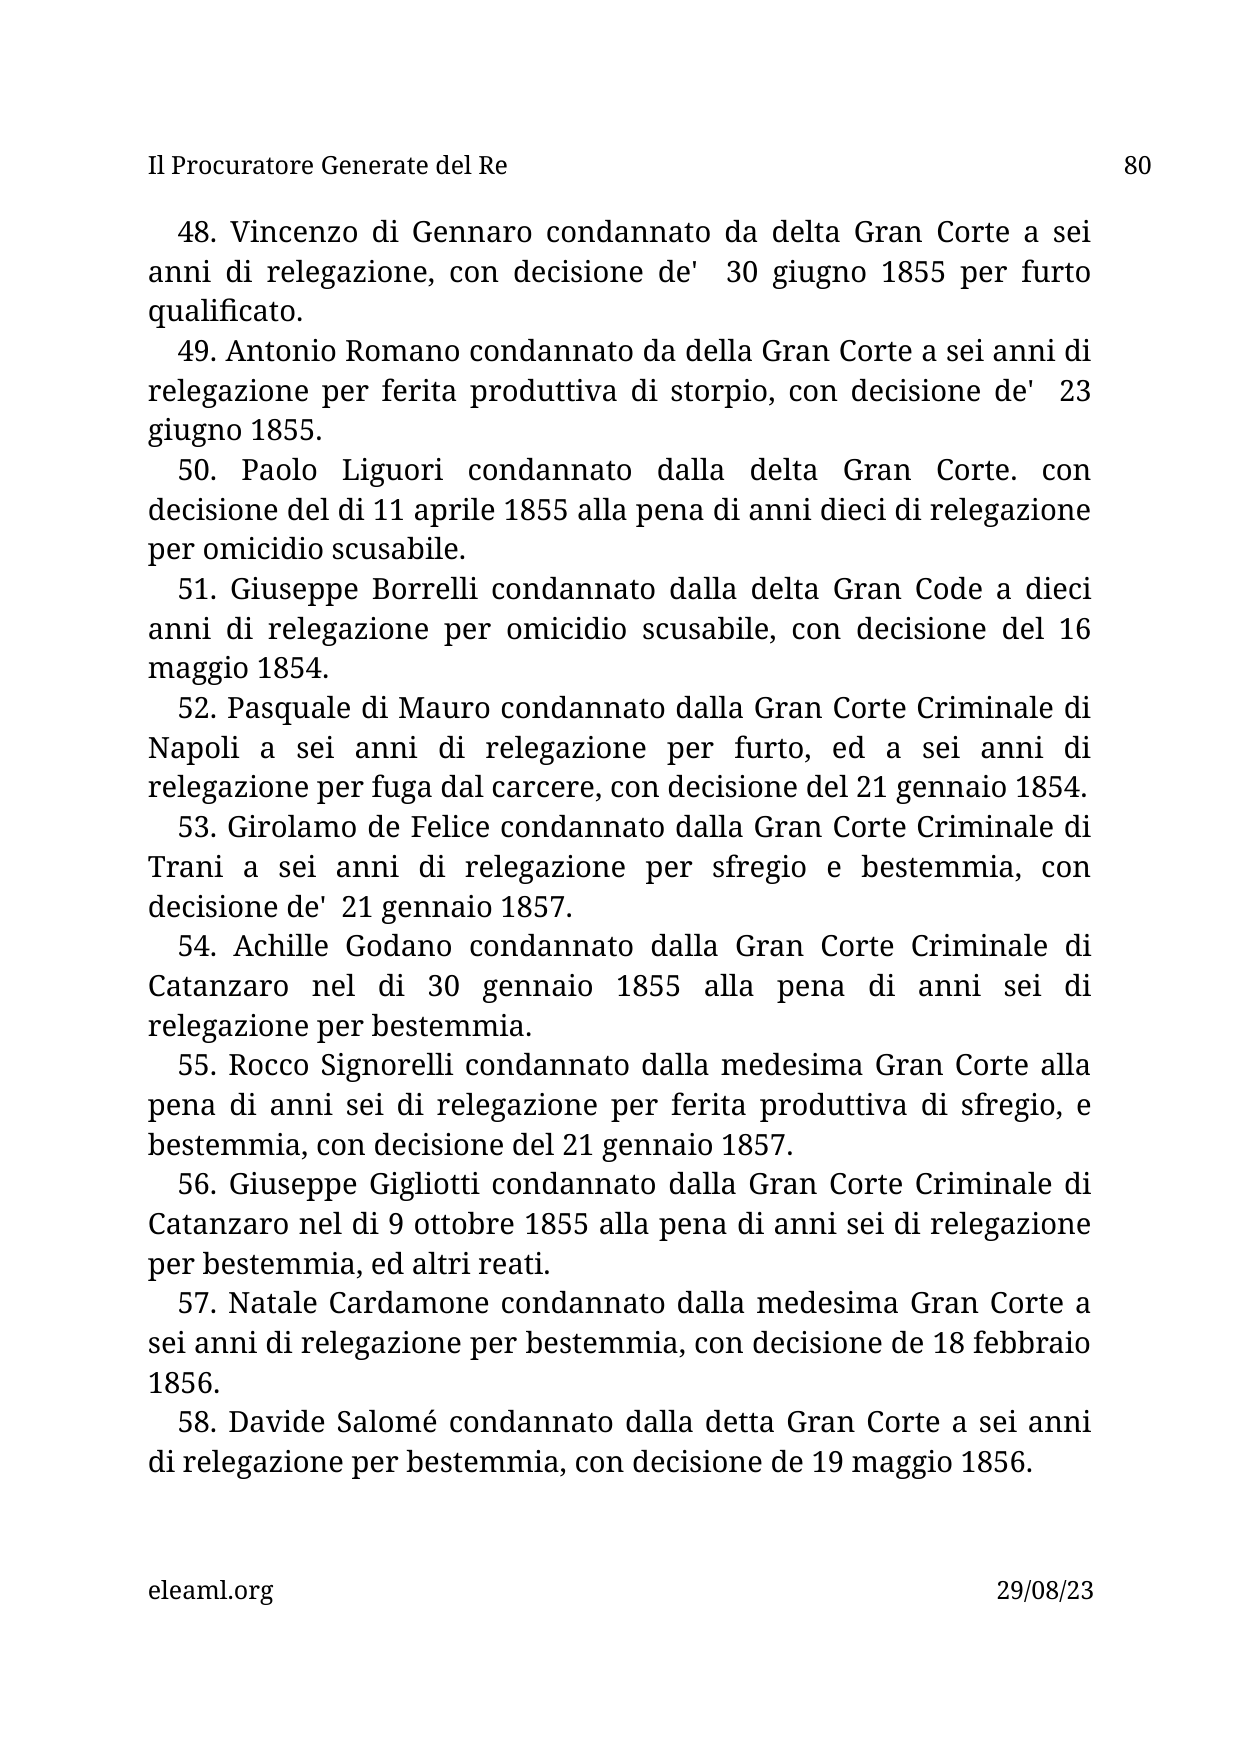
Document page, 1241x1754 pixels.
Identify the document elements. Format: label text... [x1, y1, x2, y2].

text 53. Girolamo de Felice condannato dalla Gran Corte Criminale di Trani a sei anni di relegazione per sfregio e bestemmia, con decisione de' 21 gennaio 1857. [148, 806, 1093, 926]
text 49. Antonio Romano condannato da della Gran Corte a sei anni di relegazione per ferita produttiva di storpio, con decisione de' 23 giugno 1855. [148, 330, 1093, 449]
text 51. Giuseppe Borrelli condannato dalla delta Gran Code a dieci anni di relegazione per omicidio scusabile, con decisione del 16 maggio 1854. [148, 568, 1093, 687]
text 58. Davide Salomé condannato dalla detta Gran Corte a sei anni di relegazione per bestemmia, con decisione de 19 maggio 1856. [148, 1402, 1093, 1481]
text 56. Giuseppe Gigliotti condannato dalla Gran Corte Criminale di Catanzaro nel di 9 ottobre 1855 alla pena di anni sei di relegazione per bestemmia, ed altri reati. [148, 1164, 1093, 1283]
text 57. Natale Cardamone condannato dalla medesima Gran Corte a sei anni di relegazione per bestemmia, con decisione de 18 febbraio 1856. [148, 1283, 1093, 1402]
text 54. Achille Godano condannato dalla Gran Corte Criminale di Catanzaro nel di 30 gennaio 1855 alla pena di anni sei di relegazione per bestemmia. [148, 926, 1093, 1044]
text 48. Vincenzo di Gennaro condannato da delta Gran Corte a sei anni di relegazione, con decisione de' 30 giugno 1855 per furto qualificato. [148, 211, 1093, 330]
text 50. Paolo Liguori condannato dalla delta Gran Corte. con decisione del di 11 aprile 1855 alla pena di anni dieci di relegazione per omicidio scusabile. [148, 449, 1093, 568]
text 52. Pasquale di Mauro condannato dalla Gran Corte Criminale di Napoli a sei anni di relegazione per furto, ed a sei anni di relegazione per fuga dal carcere, con decisione del 21 gennaio 1854. [148, 687, 1093, 806]
text 55. Rocco Signorelli condannato dalla medesima Gran Corte alla pena di anni sei di relegazione per ferita produttiva di sfregio, e bestemmia, con decisione del 21 gennaio 1857. [148, 1044, 1093, 1164]
